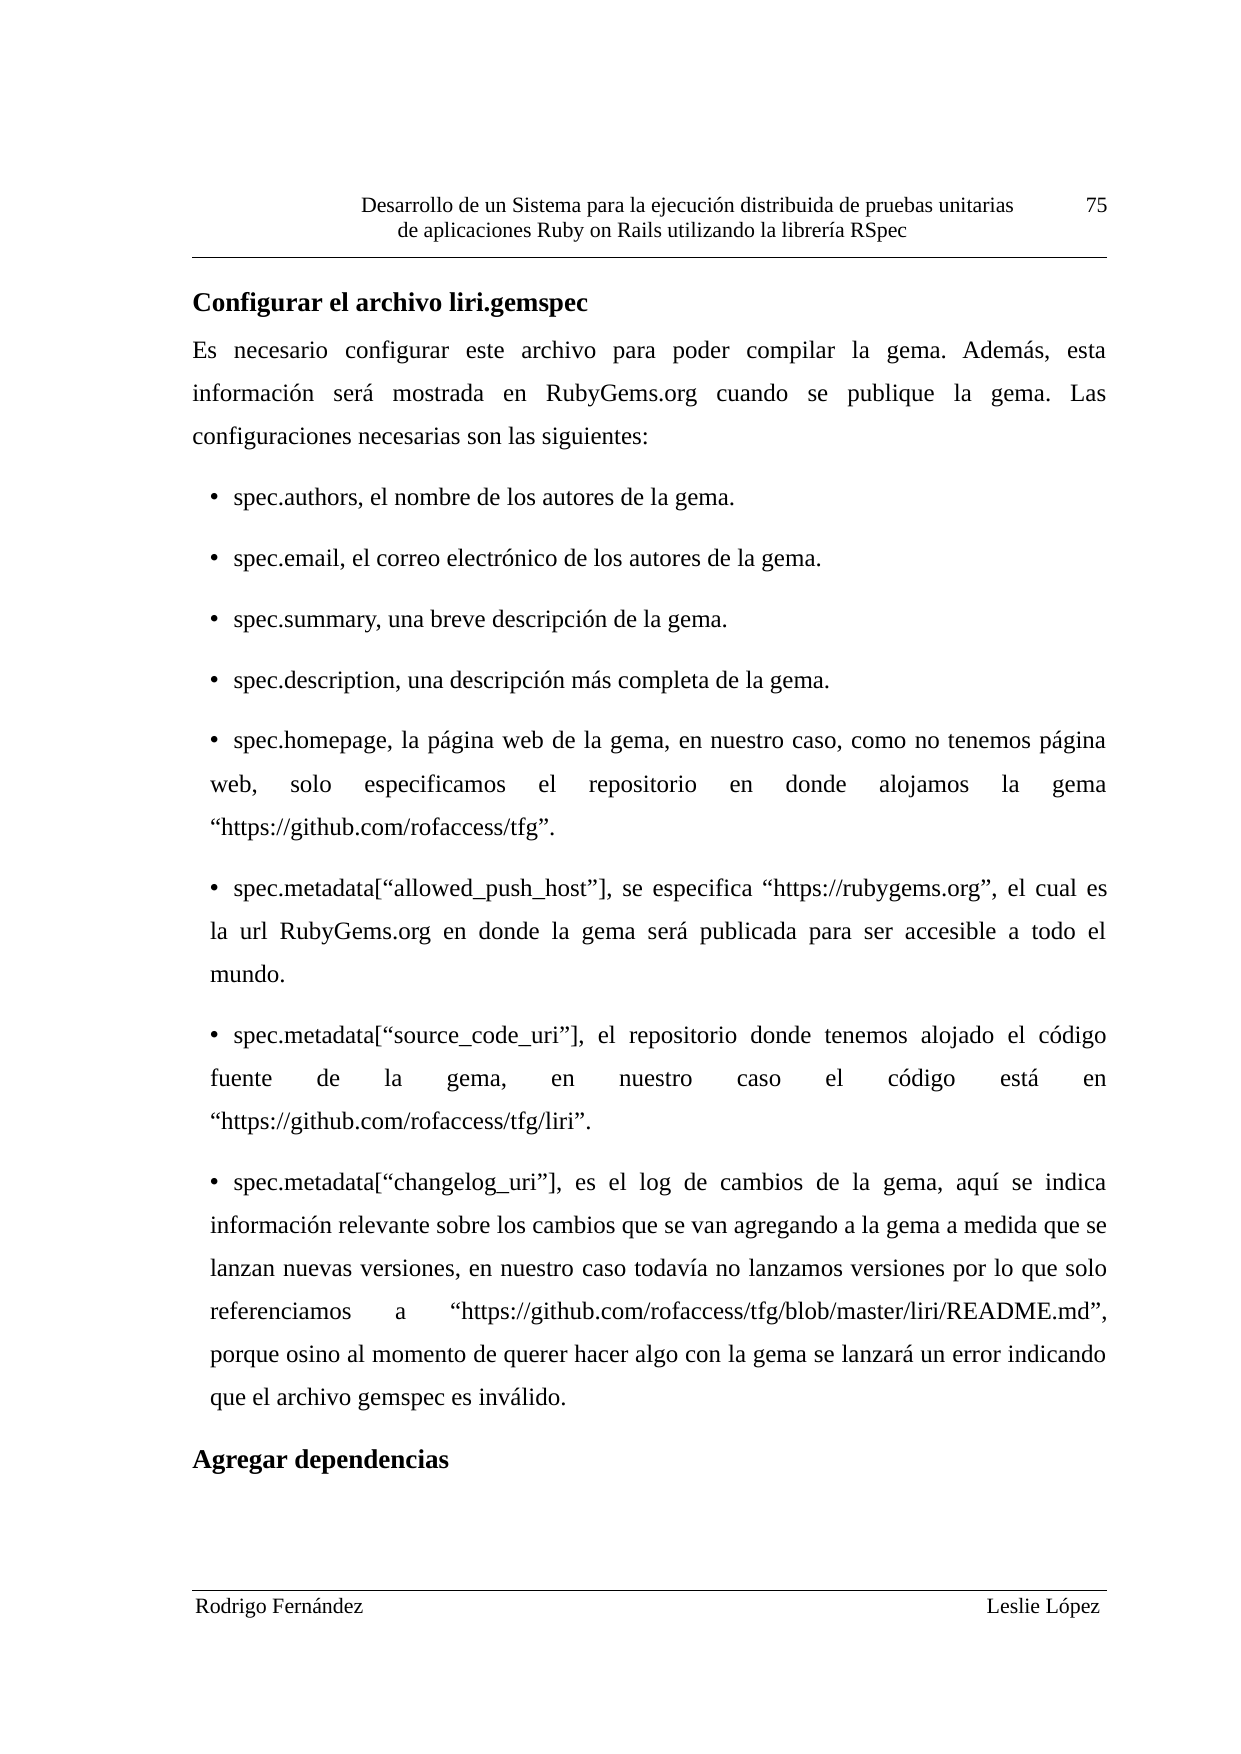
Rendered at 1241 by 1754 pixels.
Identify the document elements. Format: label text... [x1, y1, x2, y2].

list spec.metadata[“allowed_push_host”], se especifica “https://rubygems.org”, el cual es la url RubyGems.org en donde la gema será publicada para ser accesible a todo el mundo. [210, 873, 1107, 988]
text Configurar el archivo liri.gemspec [192, 286, 1107, 317]
text Agregar dependencias [192, 1443, 1107, 1474]
list spec.summary, una breve descripción de la gema. [210, 604, 1107, 633]
list spec.metadata[“source_code_uri”], el repositorio donde tenemos alojado el código fuente de la gema, en nuestro caso el código está en “https://github.com/rofaccess/tfg/liri”. [210, 1020, 1107, 1135]
list spec.authors, el nombre de los autores de la gema. [210, 482, 1107, 511]
list spec.description, una descripción más completa de la gema. [210, 665, 1107, 693]
list spec.homepage, la página web de la gema, en nuestro caso, como no tenemos página web, solo especificamos el repositorio en donde alojamos la gema “https://github.com/rofaccess/tfg”. [210, 726, 1107, 841]
list spec.metadata[“changelog_uri”], es el log de cambios de la gema, aquí se indica información relevante sobre los cambios que se van agregando a la gema a medida que se lanzan nuevas versiones, en nuestro caso todavía no lanzamos versiones por lo que solo referenciamos a “https://github.com/rofaccess/tfg/blob/master/liri/README.md”, porque osino al momento de querer hacer algo con la gema se lanzará un error indicando que el archivo gemspec es inválido. [210, 1167, 1107, 1411]
list spec.email, el correo electrónico de los autores de la gema. [210, 543, 1107, 572]
text Es necesario configurar este archivo para poder compilar la gema. Además, esta información será mostrada en RubyGems.org cuando se publique la gema. Las configuraciones necesarias son las siguientes: [192, 335, 1107, 450]
